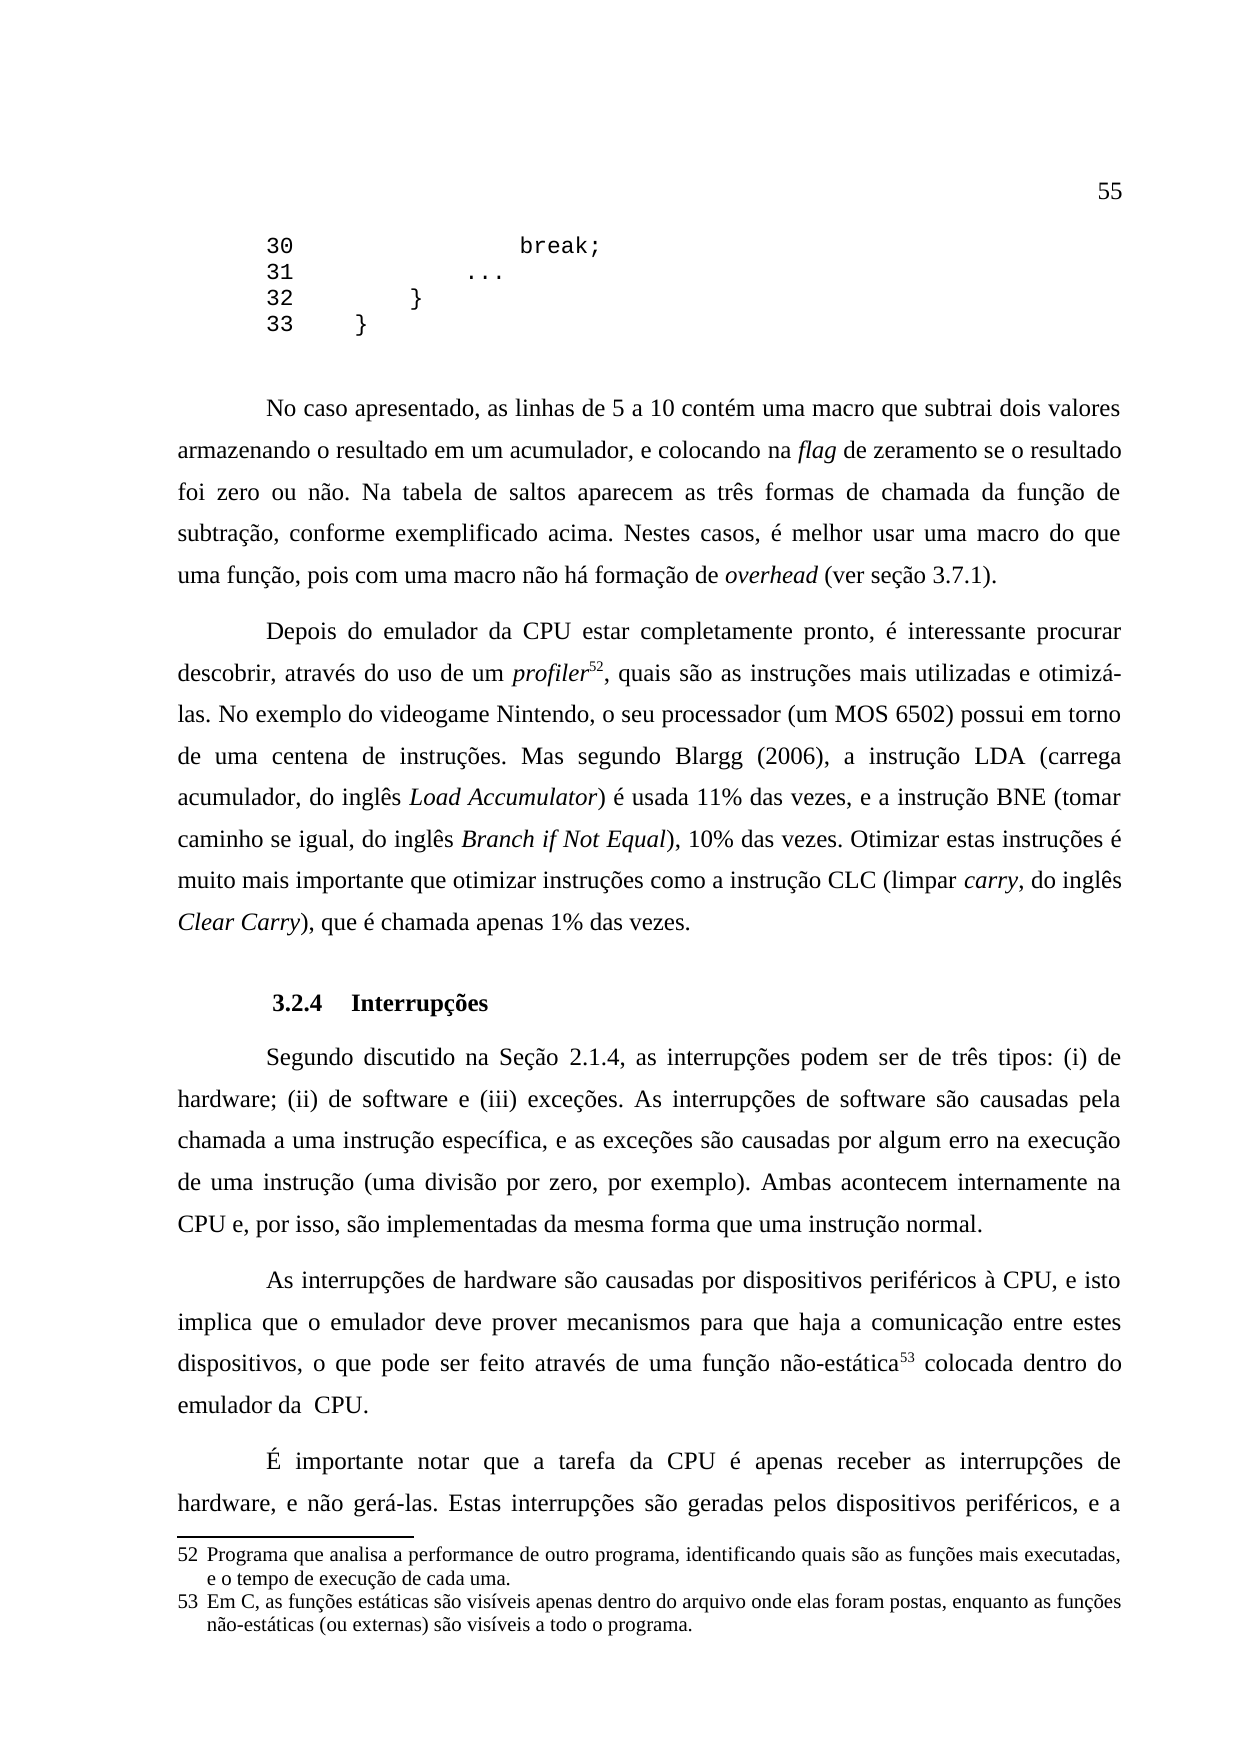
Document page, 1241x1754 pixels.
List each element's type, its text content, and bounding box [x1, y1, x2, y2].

list ... [266, 260, 1122, 286]
text As interrupções de hardware são causadas por dispositivos periféricos à CPU, e isto implica que o emulador deve prover mecanismos para que haja a comunicação entre estes dispositivos, o que pode ser feito através de uma função não-estática colocada dentro do emulador da CPU. [177, 1266, 1122, 1418]
list } [266, 312, 1122, 338]
text Programa que analisa a performance de outro programa, identificando quais são as funções mais executadas, e o tempo de execução de cada uma. [177, 1543, 1122, 1589]
text É importante notar que a tarefa da CPU é apenas receber as interrupções de hardware, e não gerá-las. Estas interrupções são geradas pelos dispositivos periféricos, e a [177, 1447, 1122, 1516]
subtitle Interrupções [177, 989, 1122, 1017]
text Segundo discutido na Seção 2.1.4, as interrupções podem ser de três tipos: (i) de hardware; (ii) de software e (iii) exceções. As interrupções de software são causadas pela chamada a uma instrução específica, e as exceções são causadas por algum erro na execução de uma instrução (uma divisão por zero, por exemplo). Ambas acontecem internamente na CPU e, por isso, são implementadas da mesma forma que uma instrução normal. [177, 1043, 1122, 1237]
list } [266, 286, 1122, 312]
text Depois do emulador da CPU estar completamente pronto, é interessante procurar descobrir, através do uso de um profiler, quais são as instruções mais utilizadas e otimizá-las. No exemplo do videogame Nintendo, o seu processador (um MOS 6502) possui em torno de uma centena de instruções. Mas segundo Blargg (2006), a instrução LDA (carrega acumulador, do inglês Load Accumulator) é usada 11% das vezes, e a instrução BNE (tomar caminho se igual, do inglês Branch if Not Equal), 10% das vezes. Otimizar estas instruções é muito mais importante que otimizar instruções como a instrução CLC (limpar carry, do inglês Clear Carry), que é chamada apenas 1% das vezes. BLARGG, 2006 [177, 617, 1122, 936]
list break; [266, 234, 1122, 260]
text No caso apresentado, as linhas de 5 a 10 contém uma macro que subtrai dois valores armazenando o resultado em um acumulador, e colocando na flag de zeramento se o resultado foi zero ou não. Na tabela de saltos aparecem as três formas de chamada da função de subtração, conforme exemplificado acima. Nestes casos, é melhor usar uma macro do que uma função, pois com uma macro não há formação de overhead (ver seção 3.7.1). [177, 394, 1122, 588]
text Em C, as funções estáticas são visíveis apenas dentro do arquivo onde elas foram postas, enquanto as funções não-estáticas (ou externas) são visíveis a todo o programa. [177, 1589, 1122, 1636]
